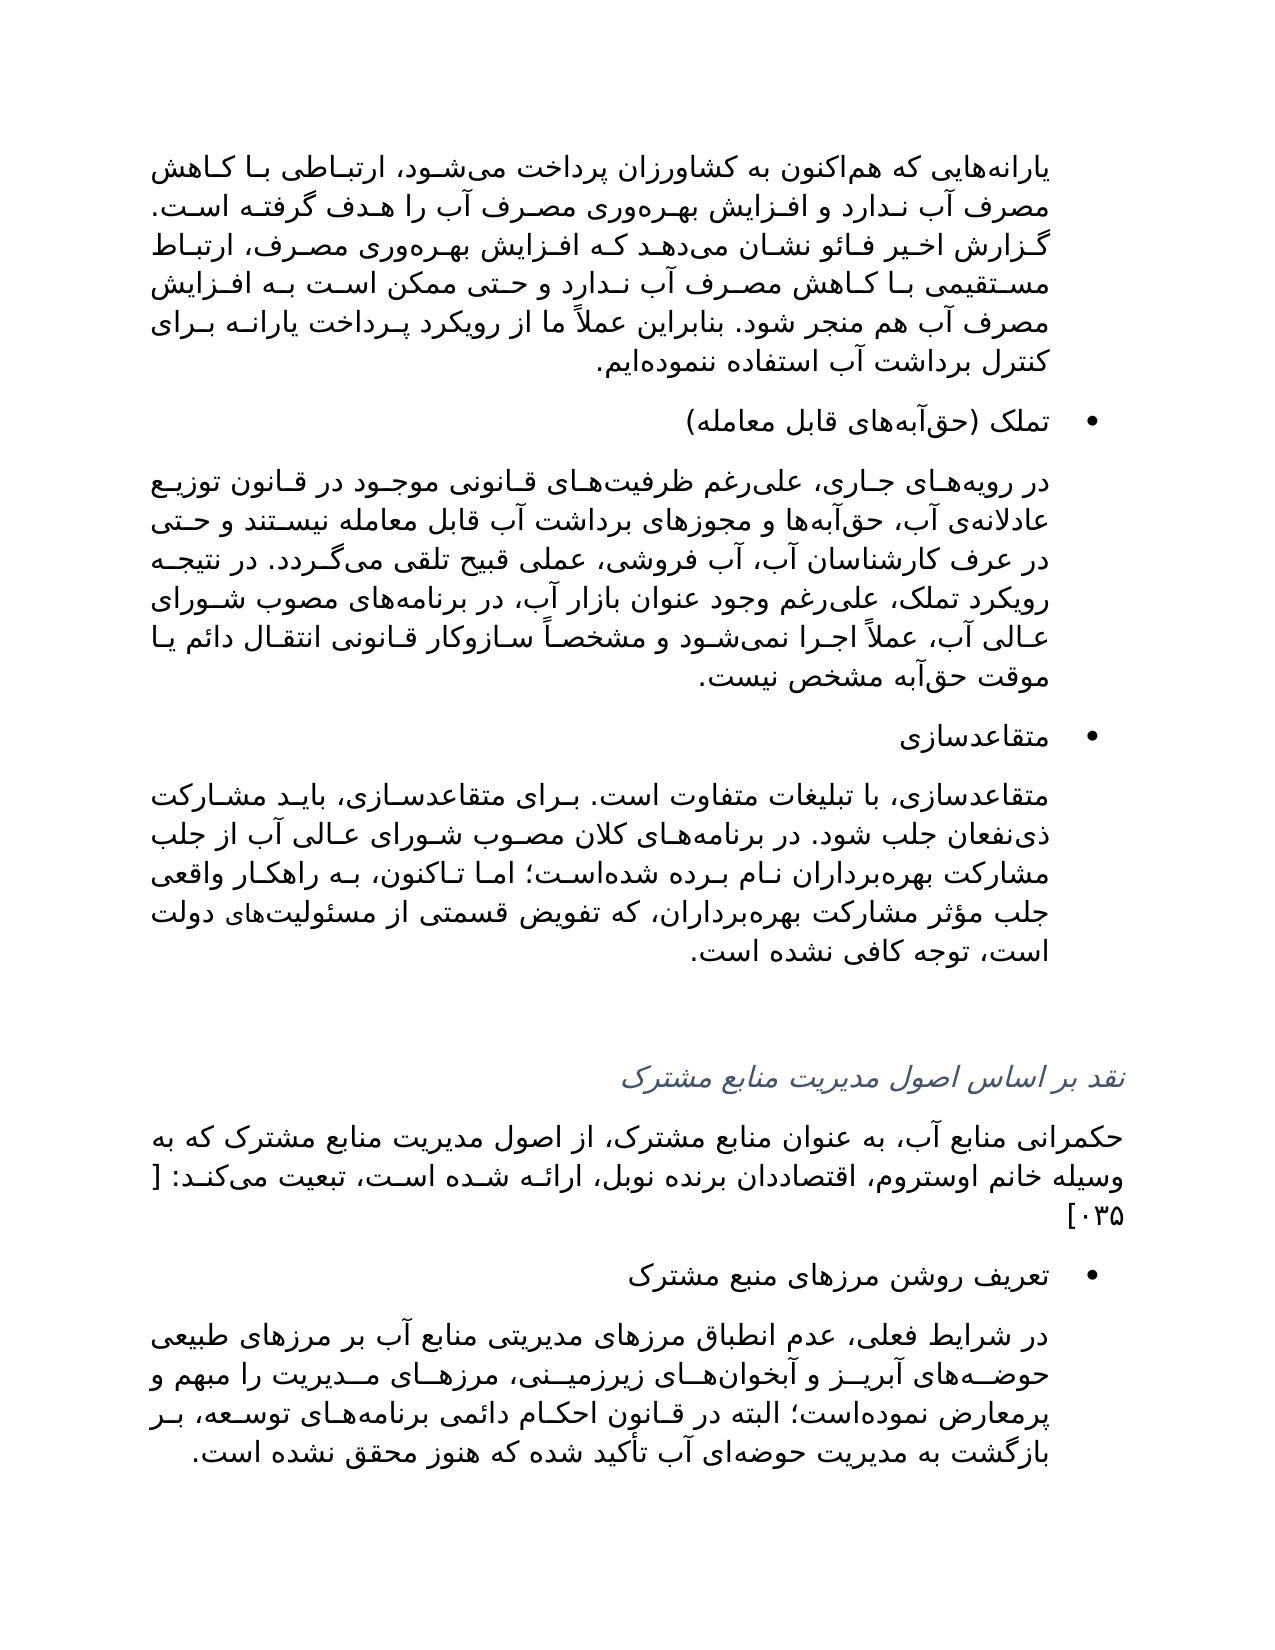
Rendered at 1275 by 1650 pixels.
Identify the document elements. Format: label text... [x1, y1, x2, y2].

text متقاعدسازی، با تبلیغات متفاوت است. برای متقاعدسازی، باید مشارکت ذی‌نفعان جلب شود. در برنامه‌های کلان مصوب شورای عالی آب از جلب مشارکت بهره‌برداران نام برده شده‌است؛ اما تاکنون، به راهکار واقعی جلب مؤثر مشارکت بهره‌برداران، که تفویض قسمتی از مسئولیت‌های دولت است، توجه کافی نشده است. [150, 779, 1050, 968]
text یارانه‌هایی که هم‌اکنون به کشاورزان پرداخت می‌شود، ارتباطی با کاهش مصرف آب ندارد و افزایش بهره‌وری مصرف آب را هدف گرفته است. گزارش اخیر فائو نشان می‌دهد که افزایش بهره‌وری مصرف، ارتباط مستقیمی با کاهش مصرف آب ندارد و حتی ممکن است به افزایش مصرف آب هم منجر شود. بنابراین عملاً ما از رویکرد پرداخت یارانه برای کنترل برداشت آب استفاده ننموده‌ایم. [150, 150, 1050, 379]
text در شرایط فعلی، عدم انطباق مرزهای مدیریتی منابع آب بر مرزهای طبیعی حوضه‌های آبریز و آبخوان‌های زیرزمینی، مرزهای مدیریت را مبهم و پرمعارض نموده‌است؛ البته در قانون احکام دائمی برنامه‌های توسعه، بر بازگشت به مدیریت حوضه‌ای آب تأکید شده که هنوز محقق نشده است. [150, 1318, 1050, 1469]
text در رویه‌های جاری، علی‌رغم ظرفیت‌های قانونی موجود در قانون توزیع عادلانه‌ی آب، حق‌آبه‌ها و مجوزهای برداشت آب قابل معامله نیستند و حتی در عرف کارشناسان آب، آب فروشی، عملی قبیح تلقی می‌گردد. در نتیجه رویکرد تملک، علی‌رغم وجود عنوان بازار آب، در برنامه‌های مصوب شورای عالی آب، عملاً اجرا نمی‌شود و مشخصاً سازوکار قانونی انتقال دائم یا موقت حق‌آبه مشخص نیست. [150, 464, 1050, 693]
list متقاعدسازی [150, 719, 1087, 753]
text حکمرانی منابع آب، به عنوان منابع مشترک، از اصول مدیریت منابع مشترک که به وسیله خانم اوستروم، اقتصاددان برنده نوبل، ارائه شده است، تبعیت می‌کند: [۰۳۵] [150, 1121, 1125, 1232]
list تعریف روشن مرزهای منبع مشترک [150, 1258, 1087, 1292]
subtitle نقد بر اساس اصول مدیریت منابع مشترک [150, 1061, 1125, 1095]
list تملک (حق‌آبه‌های قابل معامله) [150, 404, 1087, 438]
